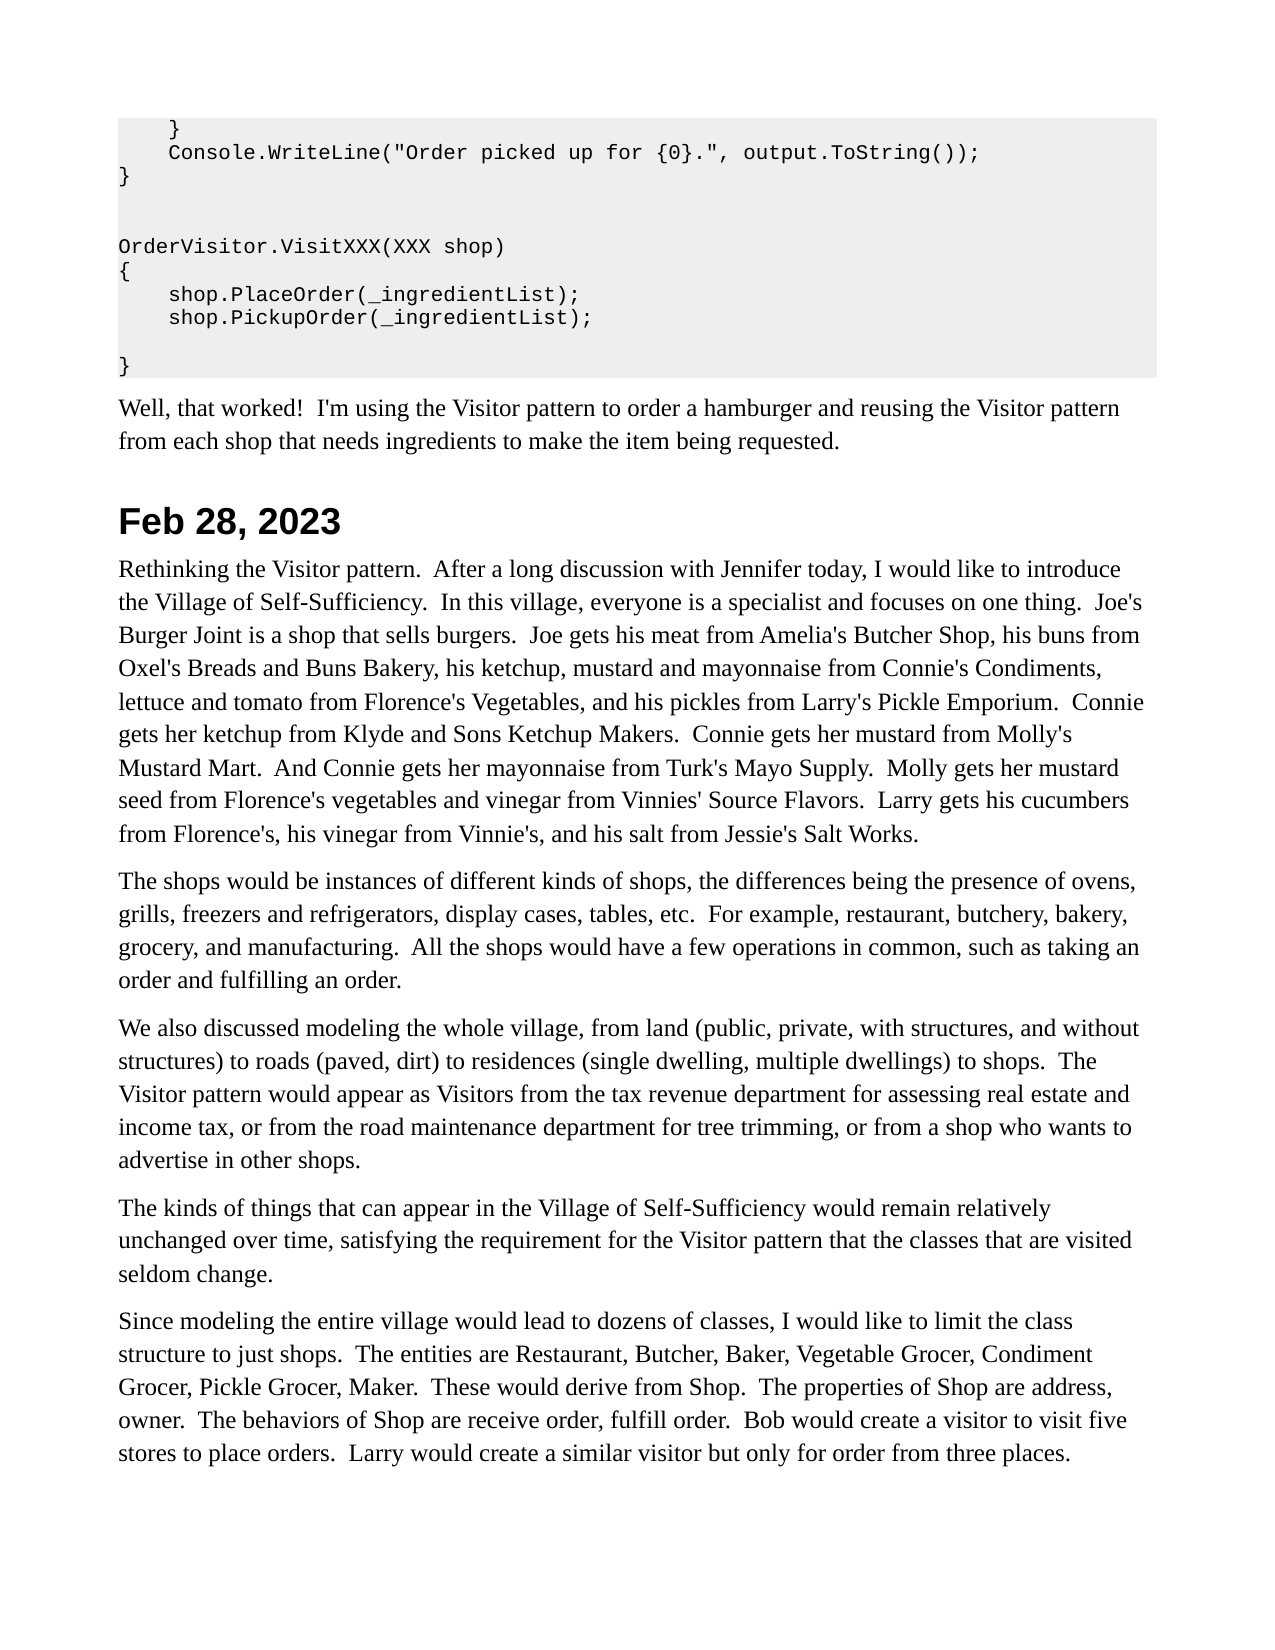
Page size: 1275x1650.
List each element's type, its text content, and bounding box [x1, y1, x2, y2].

text We also discussed modeling the whole village, from land (public, private, with structures, and without structures) to roads (paved, dirt) to residences (single dwelling, multiple dwellings) to shops. The Visitor pattern would appear as Visitors from the tax revenue department for assessing real estate and income tax, or from the road maintenance department for tree trimming, or from a shop who wants to advertise in other shops. [118, 1013, 1157, 1174]
text The kinds of things that can appear in the Village of Self-Sufficiency would remain relatively unchanged over time, satisfying the requirement for the Visitor pattern that the classes that are visited seldom change. [118, 1193, 1157, 1287]
text } [118, 118, 1157, 142]
text Rethinking the Visitor pattern. After a long discussion with Jennifer today, I would like to introduce the Village of Self-Sufficiency. In this village, everyone is a specialist and focuses on one thing. Joe's Burger Joint is a shop that sells burgers. Joe gets his meat from Amelia's Butcher Shop, his buns from Oxel's Breads and Buns Bakery, his ketchup, mustard and mayonnaise from Connie's Condiments, lettuce and tomato from Florence's Vegetables, and his pickles from Larry's Pickle Emporium. Connie gets her ketchup from Klyde and Sons Ketchup Makers. Connie gets her mustard from Molly's Mustard Mart. And Connie gets her mayonnaise from Turk's Mayo Supply. Molly gets her mustard seed from Florence's vegetables and vinegar from Vinnies' Source Flavors. Larry gets his cucumbers from Florence's, his vinegar from Vinnie's, and his salt from Jessie's Salt Works. [118, 554, 1157, 847]
text } [118, 165, 1157, 189]
text Console.WriteLine("Order picked up for {0}.", output.ToString()); [118, 142, 1157, 165]
text The shops would be instances of different kinds of shops, the differences being the presence of ovens, grills, freezers and refrigerators, display cases, tables, etc. For example, restaurant, butchery, bakery, grocery, and manufacturing. All the shops would have a few operations in common, such as taking an order and fulfilling an order. [118, 866, 1157, 994]
text shop.PlaceOrder(_ingredientList); [118, 284, 1157, 307]
text shop.PickupOrder(_ingredientList); [118, 307, 1157, 331]
text OrderVisitor.VisitXXX(XXX shop) [118, 236, 1157, 260]
subtitle Feb 28, 2023 [118, 499, 1157, 542]
text } [118, 354, 1157, 378]
text { [118, 260, 1157, 284]
text Well, that worked! I'm using the Visitor pattern to order a hamburger and reusing the Visitor pattern from each shop that needs ingredients to make the item being requested. [118, 393, 1157, 455]
text Since modeling the entire village would lead to dozens of classes, I would like to limit the class structure to just shops. The entities are Restaurant, Butcher, Baker, Vegetable Grocer, Condiment Grocer, Pickle Grocer, Maker. These would derive from Shop. The properties of Shop are address, owner. The behaviors of Shop are receive order, fulfill order. Bob would create a visitor to visit five stores to place orders. Larry would create a similar visitor but only for order from three places. [118, 1306, 1157, 1467]
